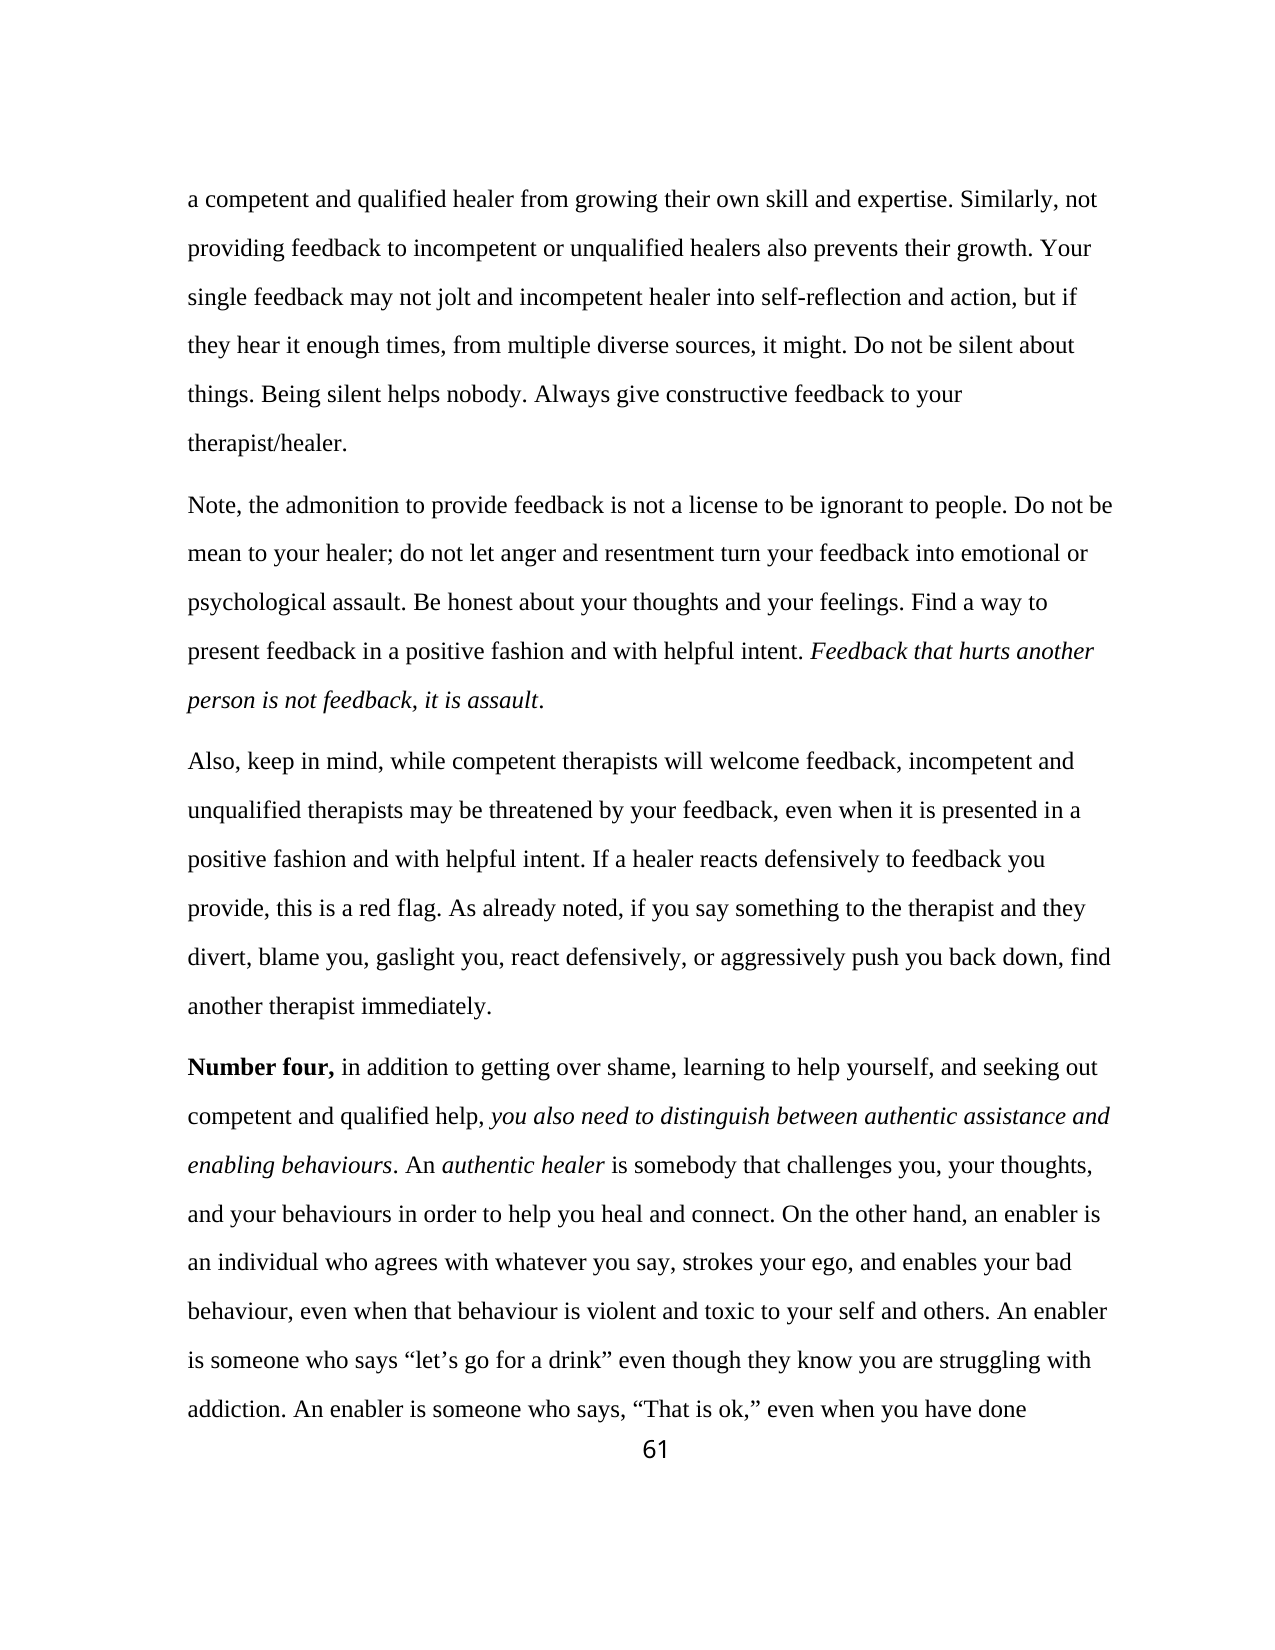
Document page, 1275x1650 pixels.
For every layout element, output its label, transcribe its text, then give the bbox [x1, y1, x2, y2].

text Number four, in addition to getting over shame, learning to help yourself, and seeking out competent and qualified help, you also need to distinguish between authentic assistance and enabling behaviours. An authentic healer is somebody that challenges you, your thoughts, and your behaviours in order to help you heal and connect. On the other hand, an enabler is an individual who agrees with whatever you say, strokes your ego, and enables your bad behaviour, even when that behaviour is violent and toxic to your self and others. An enabler is someone who says “let’s go for a drink” even though they know you are struggling with addiction. An enabler is someone who says, “That is ok,” even when you have done [187, 1052, 1125, 1423]
text a competent and qualified healer from growing their own skill and expertise. Similarly, not providing feedback to incompetent or unqualified healers also prevents their growth. Your single feedback may not jolt and incompetent healer into self-reflection and action, but if they hear it enough times, from multiple diverse sources, it might. Do not be silent about things. Being silent helps nobody. Always give constructive feedback to your therapist/healer. [187, 184, 1125, 457]
text Also, keep in mind, while competent therapists will welcome feedback, incompetent and unqualified therapists may be threatened by your feedback, even when it is presented in a positive fashion and with helpful intent. If a healer reacts defensively to feedback you provide, this is a red flag. As already noted, if you say something to the therapist and they divert, blame you, gaslight you, react defensively, or aggressively push you back down, find another therapist immediately. [187, 746, 1125, 1019]
text Note, the admonition to provide feedback is not a license to be ignorant to people. Do not be mean to your healer; do not let anger and resentment turn your feedback into emotional or psychological assault. Be honest about your thoughts and your feelings. Find a way to present feedback in a positive fashion and with helpful intent. Feedback that hurts another person is not feedback, it is assault. [187, 490, 1125, 714]
